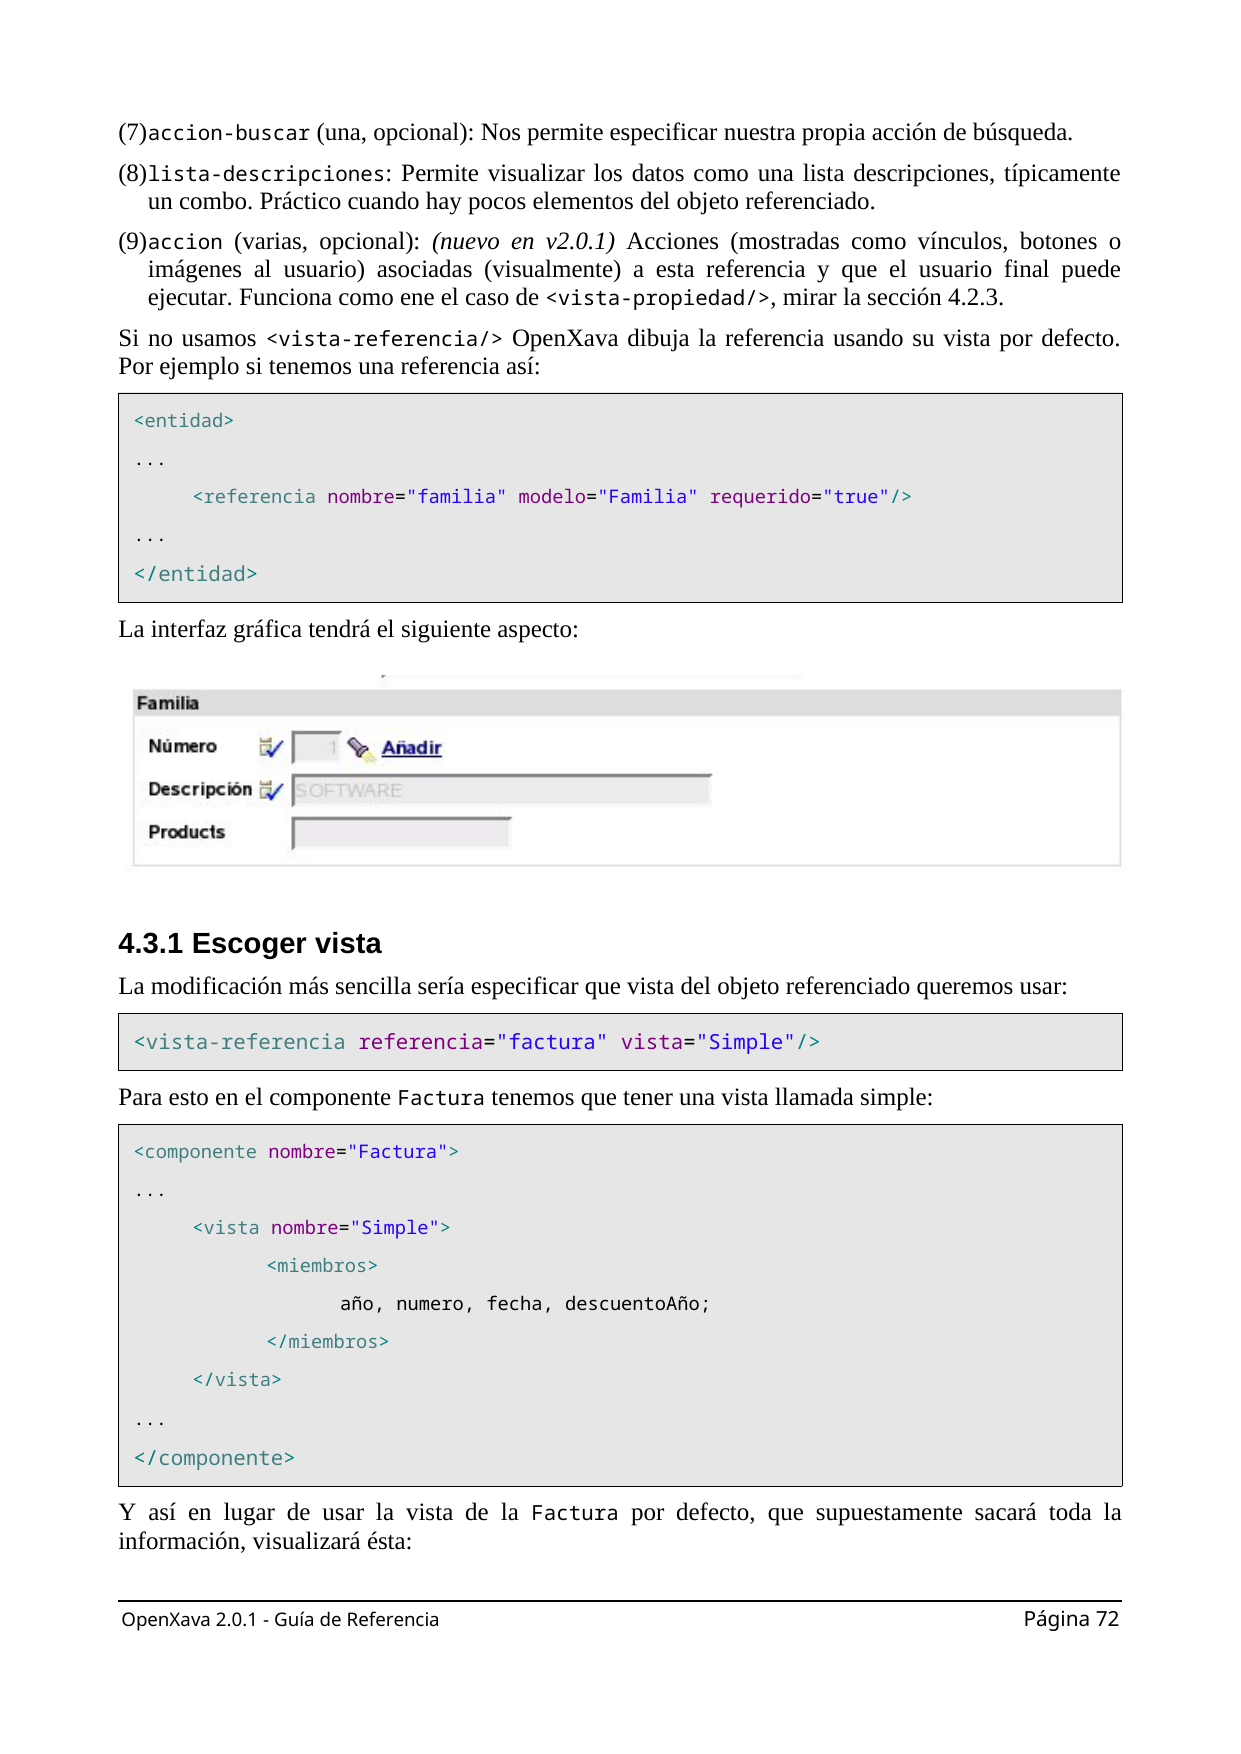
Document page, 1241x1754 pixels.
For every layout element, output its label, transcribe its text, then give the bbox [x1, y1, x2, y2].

text </entidad> [119, 544, 1122, 602]
text </componente> [119, 1428, 1122, 1486]
text <referencia nombre="familia" modelo="Familia" requerido="true"/> [119, 468, 1122, 506]
list accion (varias, opcional): (nuevo en v2.0.1) Acciones (mostradas como vínculos, botones o imágenes al usuario) asociadas (visualmente) a esta referencia y que el usuario final puede ejecutar. Funciona como ene el caso de <vista-propiedad/>, mirar la sección 4.2.3. [118, 227, 1122, 311]
text <miembros> [119, 1238, 1122, 1276]
subtitle Escoger vista [118, 927, 1122, 960]
text año, numero, fecha, descuentoAño; [119, 1276, 1122, 1314]
text <vista nombre="Simple"> [119, 1200, 1122, 1238]
text <entidad> [119, 394, 1122, 430]
list lista-descripciones: Permite visualizar los datos como una lista descripciones, típicamente un combo. Práctico cuando hay pocos elementos del objeto referenciado. [118, 159, 1122, 215]
text La interfaz gráfica tendrá el siguiente aspecto: [118, 615, 1122, 643]
list accion-buscar (una, opcional): Nos permite especificar nuestra propia acción de búsqueda. [118, 118, 1122, 146]
picture [125, 675, 1130, 875]
text ... [119, 506, 1122, 544]
text La modificación más sencilla sería especificar que vista del objeto referenciado queremos usar: [118, 972, 1122, 1000]
text ... [119, 430, 1122, 468]
text ... [119, 1390, 1122, 1428]
text <componente nombre="Factura"> [119, 1125, 1122, 1162]
text Para esto en el componente Factura tenemos que tener una vista llamada simple: [118, 1083, 1122, 1111]
text </vista> [119, 1352, 1122, 1390]
text <vista-referencia referencia="factura" vista="Simple"/> [119, 1014, 1122, 1070]
text Y así en lugar de usar la vista de la Factura por defecto, que supuestamente sacará toda la información, visualizará ésta: [118, 1498, 1122, 1554]
text ... [119, 1162, 1122, 1200]
text </miembros> [119, 1314, 1122, 1352]
text Si no usamos <vista-referencia/> OpenXava dibuja la referencia usando su vista por defecto. Por ejemplo si tenemos una referencia así: [118, 324, 1122, 380]
